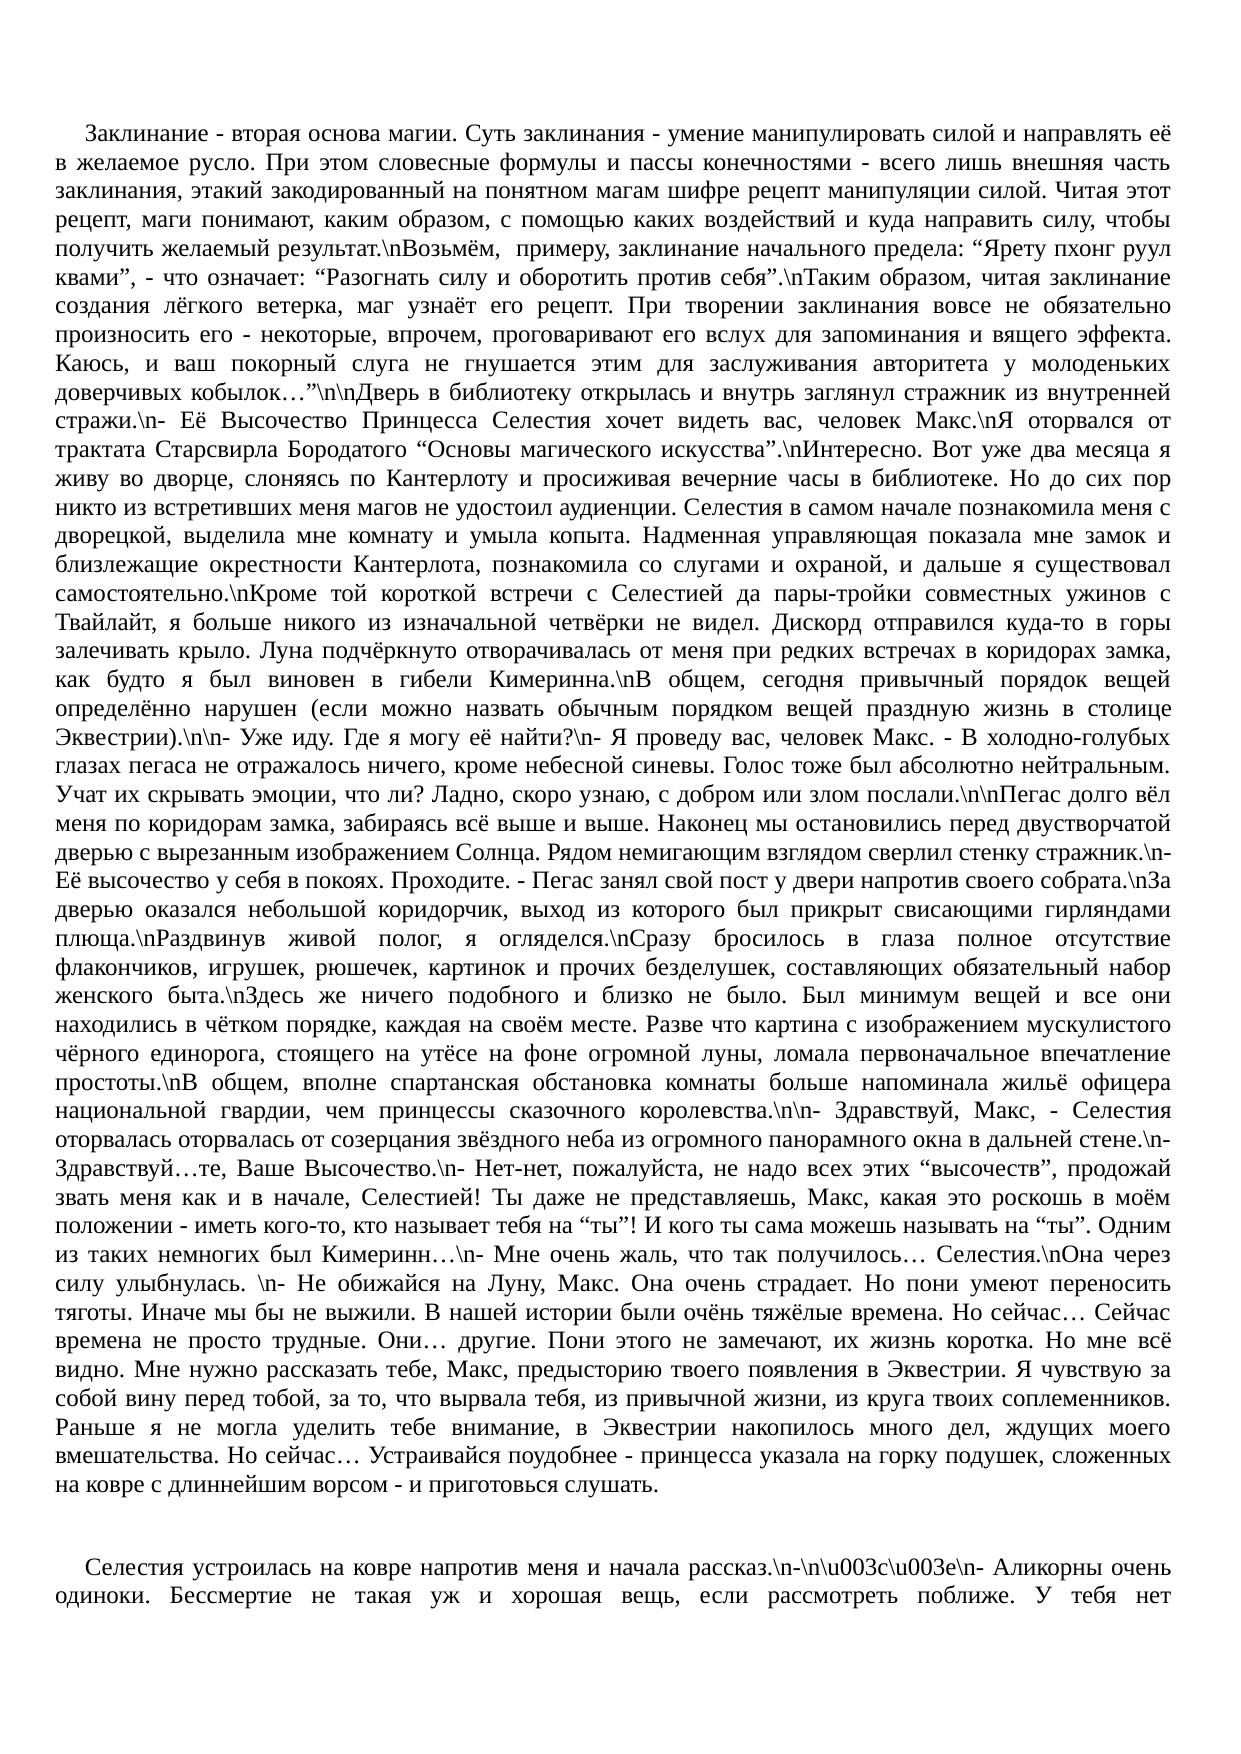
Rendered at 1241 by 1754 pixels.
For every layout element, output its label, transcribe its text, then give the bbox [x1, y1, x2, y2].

text Заклинание - вторая основа магии. Суть заклинания - умение манипулировать силой и направлять её в желаемое русло. При этом словесные формулы и пассы конечностями - всего лишь внешняя часть заклинания, этакий закодированный на понятном магам шифре рецепт манипуляции силой. Читая этот рецепт, маги понимают, каким образом, с помощью каких воздействий и куда направить силу, чтобы получить желаемый результат.\nВозьмём, примеру, заклинание начального предела: “Ярету пхонг руул квами”, - что означает: “Разогнать силу и оборотить против себя”.\nТаким образом, читая заклинание создания лёгкого ветерка, маг узнаёт его рецепт. При творении заклинания вовсе не обязательно произносить его - некоторые, впрочем, проговаривают его вслух для запоминания и вящего эффекта. Каюсь, и ваш покорный слуга не гнушается этим для заслуживания авторитета у молоденьких доверчивых кобылок…”\n\nДверь в библиотеку открылась и внутрь заглянул стражник из внутренней стражи.\n- Её Высочество Принцесса Селестия хочет видеть вас, человек Макс.\nЯ оторвался от трактата Старсвирла Бородатого “Основы магического искусства”.\nИнтересно. Вот уже два месяца я живу во дворце, слоняясь по Кантерлоту и просиживая вечерние часы в библиотеке. Но до сих пор никто из встретивших меня магов не удостоил аудиенции. Селестия в самом начале познакомила меня с дворецкой, выделила мне комнату и умыла копыта. Надменная управляющая показала мне замок и близлежащие окрестности Кантерлота, познакомила со слугами и охраной, и дальше я существовал самостоятельно.\nКроме той короткой встречи с Селестией да пары-тройки совместных ужинов с Твайлайт, я больше никого из изначальной четвёрки не видел. Дискорд отправился куда-то в горы залечивать крыло. Луна подчёркнуто отворачивалась от меня при редких встречах в коридорах замка, как будто я был виновен в гибели Кимеринна.\nВ общем, сегодня привычный порядок вещей определённо нарушен (если можно назвать обычным порядком вещей праздную жизнь в столице Эквестрии).\n\n- Уже иду. Где я могу её найти?\n- Я проведу вас, человек Макс. - В холодно-голубых глазах пегаса не отражалось ничего, кроме небесной синевы. Голос тоже был абсолютно нейтральным. Учат их скрывать эмоции, что ли? Ладно, скоро узнаю, с добром или злом послали.\n\nПегас долго вёл меня по коридорам замка, забираясь всё выше и выше. Наконец мы остановились перед двустворчатой дверью с вырезанным изображением Солнца. Рядом немигающим взглядом сверлил стенку стражник.\n- Её высочество у себя в покоях. Проходите. - Пегас занял свой пост у двери напротив своего собрата.\nЗа дверью оказался небольшой коридорчик, выход из которого был прикрыт свисающими гирляндами плюща.\nРаздвинув живой полог, я огляделся.\nСразу бросилось в глаза полное отсутствие флакончиков, игрушек, рюшечек, картинок и прочих безделушек, составляющих обязательный набор женского быта.\nЗдесь же ничего подобного и близко не было. Был минимум вещей и все они находились в чётком порядке, каждая на своём месте. Разве что картина с изображением мускулистого чёрного единорога, стоящего на утёсе на фоне огромной луны, ломала первоначальное впечатление простоты.\nВ общем, вполне спартанская обстановка комнаты больше напоминала жильё офицера национальной гвардии, чем принцессы сказочного королевства.\n\n- Здравствуй, Макс, - Селестия оторвалась оторвалась от созерцания звёздного неба из огромного панорамного окна в дальней стене.\n- Здравствуй…те, Ваше Высочество.\n- Нет-нет, пожалуйста, не надо всех этих “высочеств”, продожай звать меня как и в начале, Селестией! Ты даже не представляешь, Макс, какая это роскошь в моём положении - иметь кого-то, кто называет тебя на “ты”! И кого ты сама можешь называть на “ты”. Одним из таких немногих был Кимеринн…\n- Мне очень жаль, что так получилось… Селестия.\nОна через силу улыбнулась. \n- Не обижайся на Луну, Макс. Она очень страдает. Но пони умеют переносить тяготы. Иначе мы бы не выжили. В нашей истории были очёнь тяжёлые времена. Но сейчас… Сейчас времена не просто трудные. Они… другие. Пони этого не замечают, их жизнь коротка. Но мне всё видно. Мне нужно рассказать тебе, Макс, предысторию твоего появления в Эквестрии. Я чувствую за собой вину перед тобой, за то, что вырвала тебя, из привычной жизни, из круга твоих соплеменников. Раньше я не могла уделить тебе внимание, в Эквестрии накопилось много дел, ждущих моего вмешательства. Но сейчас… Устраивайся поудобнее - принцесса указала на горку подушек, сложенных на ковре с длиннейшим ворсом - и приготовься слушать. [55, 118, 1172, 1498]
text Селестия устроилась на ковре напротив меня и начала рассказ.\n-\n\u003c\u003e\n- Аликорны очень одиноки. Бессмертие не такая уж и хорошая вещь, если рассмотреть поближе. У тебя нет [55, 1552, 1172, 1609]
